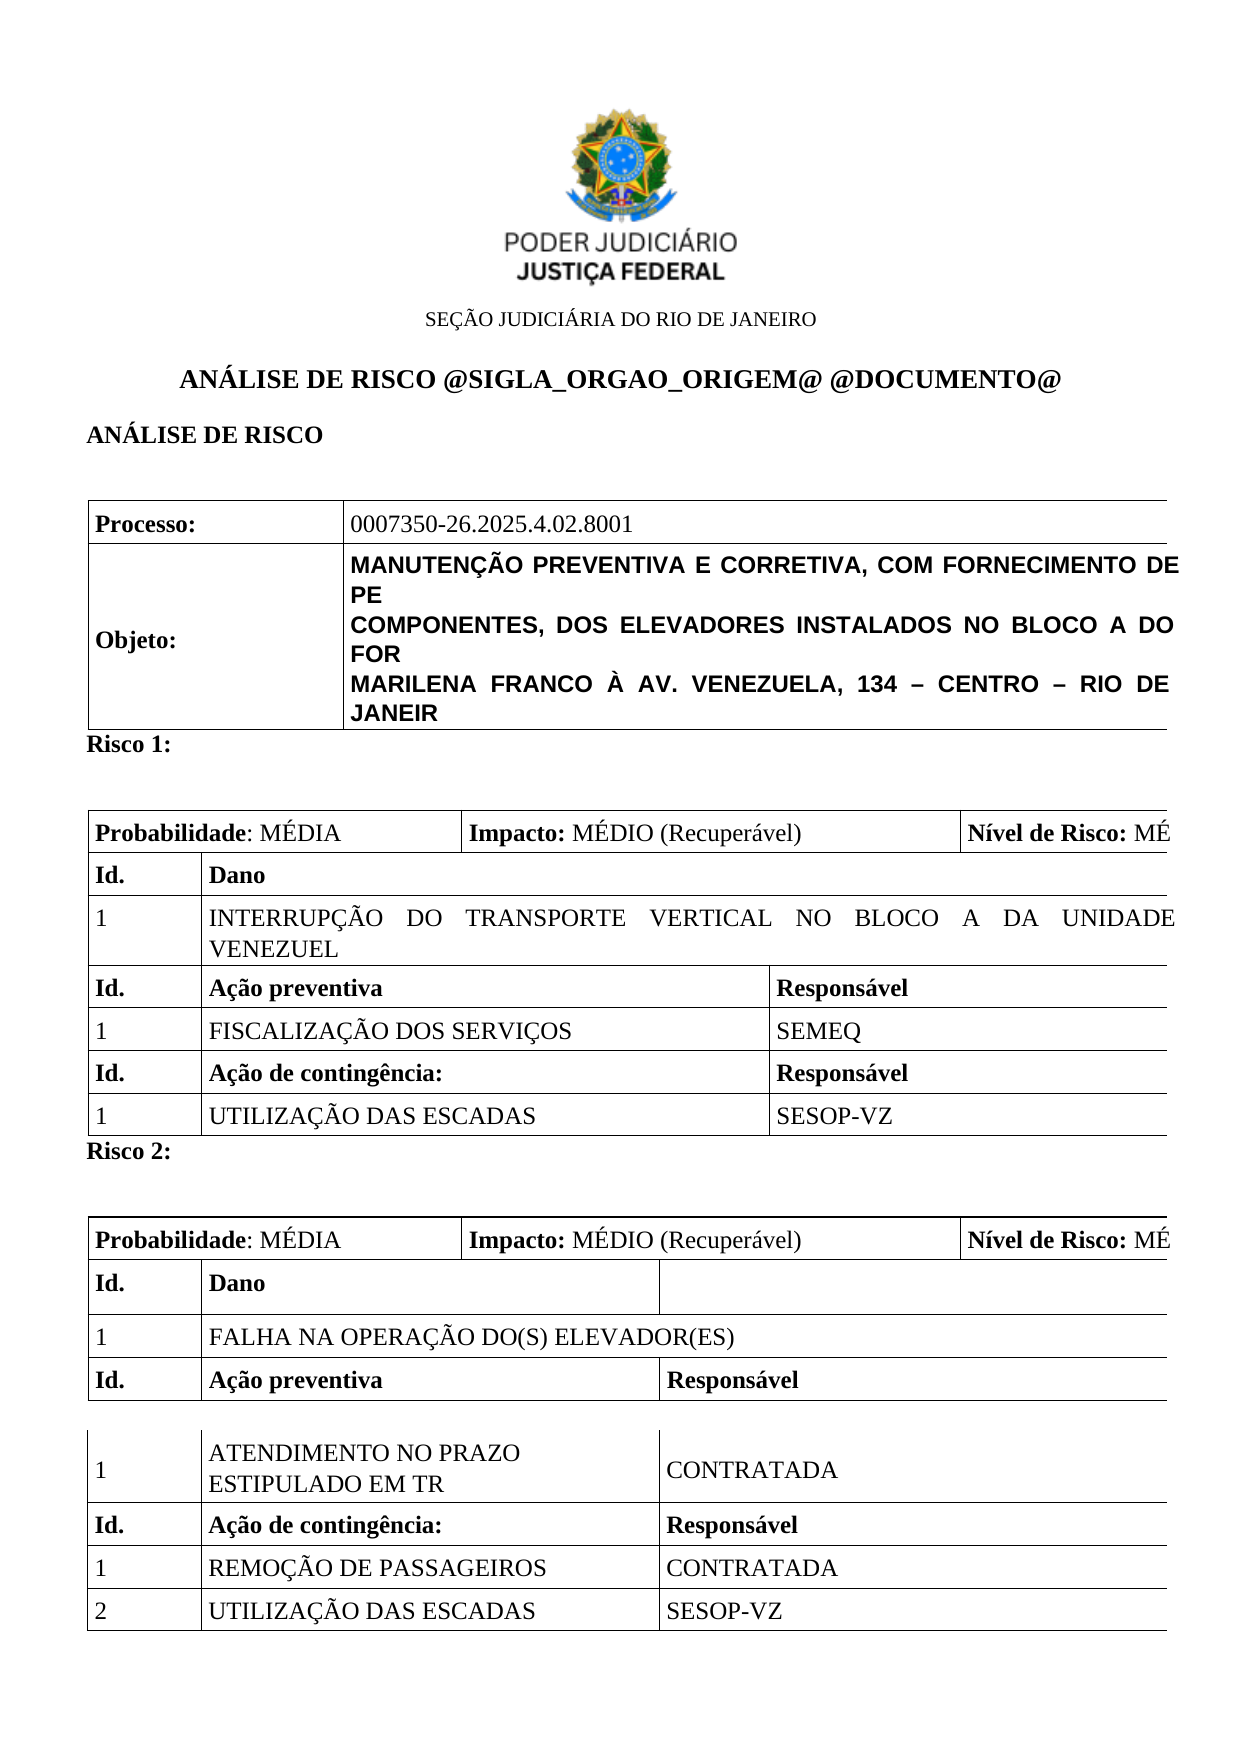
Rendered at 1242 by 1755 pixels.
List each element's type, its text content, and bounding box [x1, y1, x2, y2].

table_header Impacto: MÉDIO (Recuperável) [462, 811, 960, 852]
text ANÁLISE DE RISCO [86, 420, 1154, 449]
table_cell Objeto: [89, 544, 343, 728]
table_cell REMOÇÃO DE PASSAGEIROS [202, 1546, 659, 1587]
table_cell INTERRUPÇÃO DO TRANSPORTE VERTICAL NO BLOCO A DA UNIDADE VENEZUEL [202, 896, 1167, 964]
table_cell UTILIZAÇÃO DAS ESCADAS [202, 1589, 659, 1630]
table_header 0007350-26.2025.4.02.8001 [344, 501, 1167, 543]
table_cell Ação de contingência: [202, 1503, 659, 1545]
table_cell [660, 1260, 1167, 1314]
table_cell Responsável [660, 1503, 1167, 1545]
table_cell SESOP-VZ [660, 1589, 1167, 1630]
table_cell Responsável [660, 1358, 1167, 1399]
table_cell Id. [89, 1051, 201, 1093]
table_cell SEMEQ [770, 1008, 1167, 1050]
table_cell 1 [89, 1008, 201, 1050]
table_cell Responsável [770, 1051, 1167, 1093]
table_header Processo: [89, 501, 343, 543]
subtitle ANÁLISE DE RISCO @SIGLA_ORGAO_ORIGEM@ @DOCUMENTO@ [87, 364, 1062, 395]
text SEÇÃO JUDICIÁRIA DO RIO DE JANEIRO [116, 307, 1126, 331]
table_header CONTRATADA [660, 1431, 1167, 1502]
table_cell Id. [89, 966, 201, 1007]
table_cell Dano [202, 1260, 659, 1314]
table_cell 1 [88, 1546, 201, 1587]
table_cell FISCALIZAÇÃO DOS SERVIÇOS [202, 1008, 769, 1050]
table_cell Ação preventiva [202, 1358, 659, 1399]
table_cell Ação de contingência: [202, 1051, 769, 1093]
table_cell Id. [89, 1260, 201, 1314]
table_header ATENDIMENTO NO PRAZO ESTIPULADO EM TR [202, 1431, 659, 1502]
table_cell Id. [89, 1358, 201, 1399]
table_header Nível de Risco: MÉ [961, 1218, 1167, 1259]
text Risco 1: [86, 729, 1154, 758]
table_cell SESOP-VZ [770, 1094, 1167, 1135]
table_header Impacto: MÉDIO (Recuperável) [462, 1218, 960, 1259]
table_header 1 [88, 1431, 201, 1502]
table_cell Ação preventiva [202, 966, 769, 1007]
table_cell Id. [88, 1503, 201, 1545]
table_cell Id. [89, 853, 201, 895]
table_cell 1 [89, 896, 201, 964]
table_cell Dano [202, 853, 1167, 895]
table_cell MANUTENÇÃO PREVENTIVA E CORRETIVA, COM FORNECIMENTO DE PE COMPONENTES, DOS ELEVADORES INSTALADOS NO BLOCO A DO FOR MARILENA FRANCO À AV. VENEZUELA, 134 – CENTRO – RIO DE JANEIR [344, 544, 1167, 728]
table_cell 1 [89, 1094, 201, 1135]
table_header Nível de Risco: MÉ [961, 811, 1167, 852]
table_header Probabilidade: MÉDIA [89, 811, 461, 852]
table_cell 1 [89, 1315, 201, 1357]
table_cell FALHA NA OPERAÇÃO DO(S) ELEVADOR(ES) [202, 1315, 1167, 1357]
table_cell UTILIZAÇÃO DAS ESCADAS [202, 1094, 769, 1135]
table_header Probabilidade: MÉDIA [89, 1218, 461, 1259]
table_cell CONTRATADA [660, 1546, 1167, 1587]
table_cell 2 [88, 1589, 201, 1630]
text Risco 2: [86, 1136, 1154, 1165]
table_cell Responsável [770, 966, 1167, 1007]
